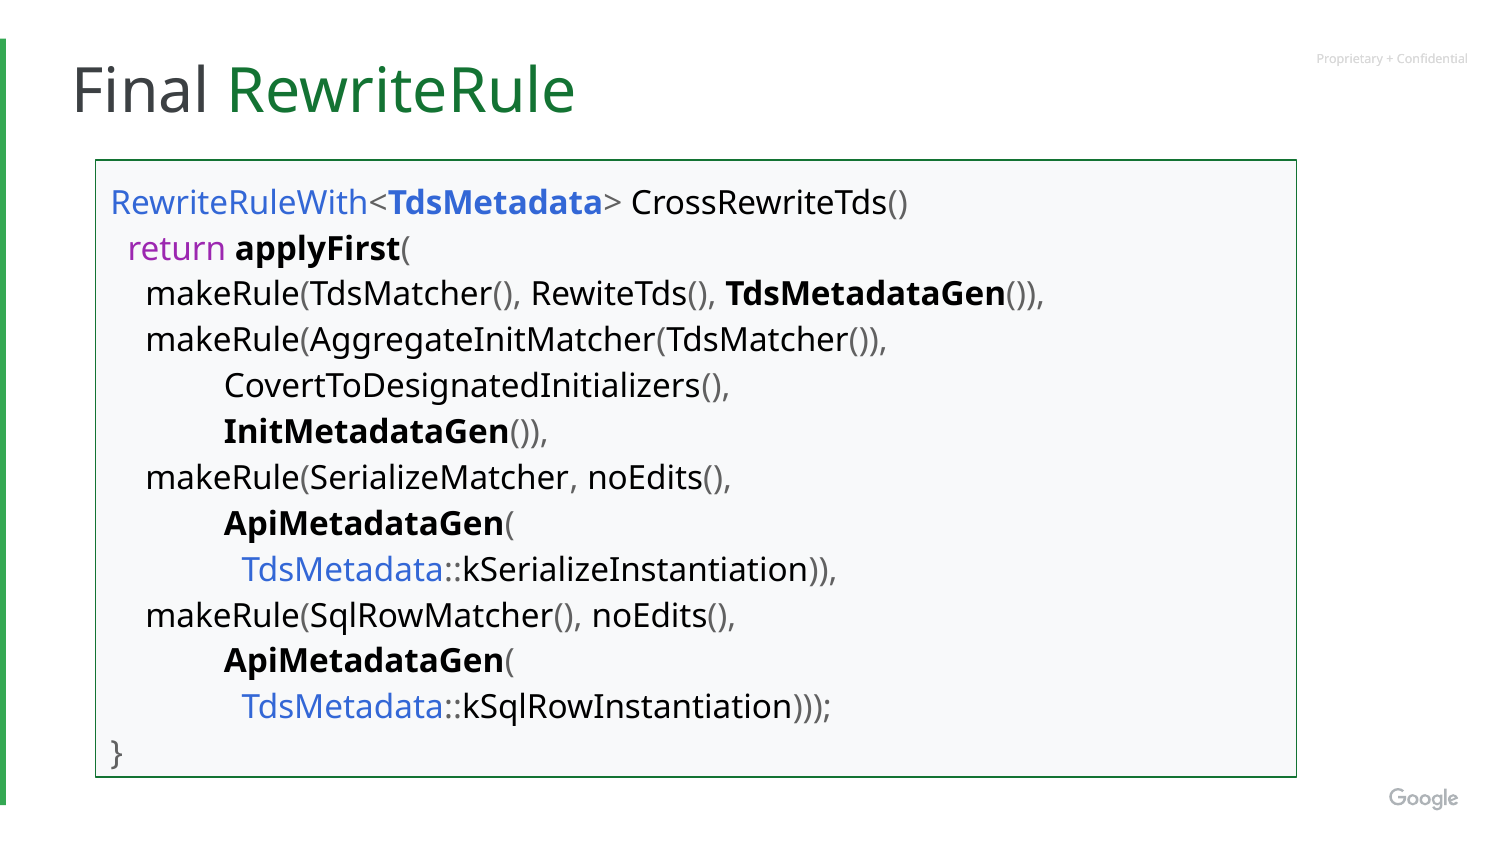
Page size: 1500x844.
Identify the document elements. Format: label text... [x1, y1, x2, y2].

list RewriteRuleWith<TdsMetadata> CrossRewriteTds() return applyFirst( makeRule(TdsMatcher(), RewiteTds(), TdsMetadataGen()), makeRule(AggregateInitMatcher(TdsMatcher()), CovertToDesignatedInitializers(), InitMetadataGen()), makeRule(SerializeMatcher, noEdits(), ApiMetadataGen( TdsMetadata::kSerializeInstantiation)), makeRule(SqlRowMatcher(), noEdits(), ApiMetadataGen( TdsMetadata::kSqlRowInstantiation))); } [95, 159, 1297, 778]
title Final RewriteRule [56, 43, 1336, 112]
